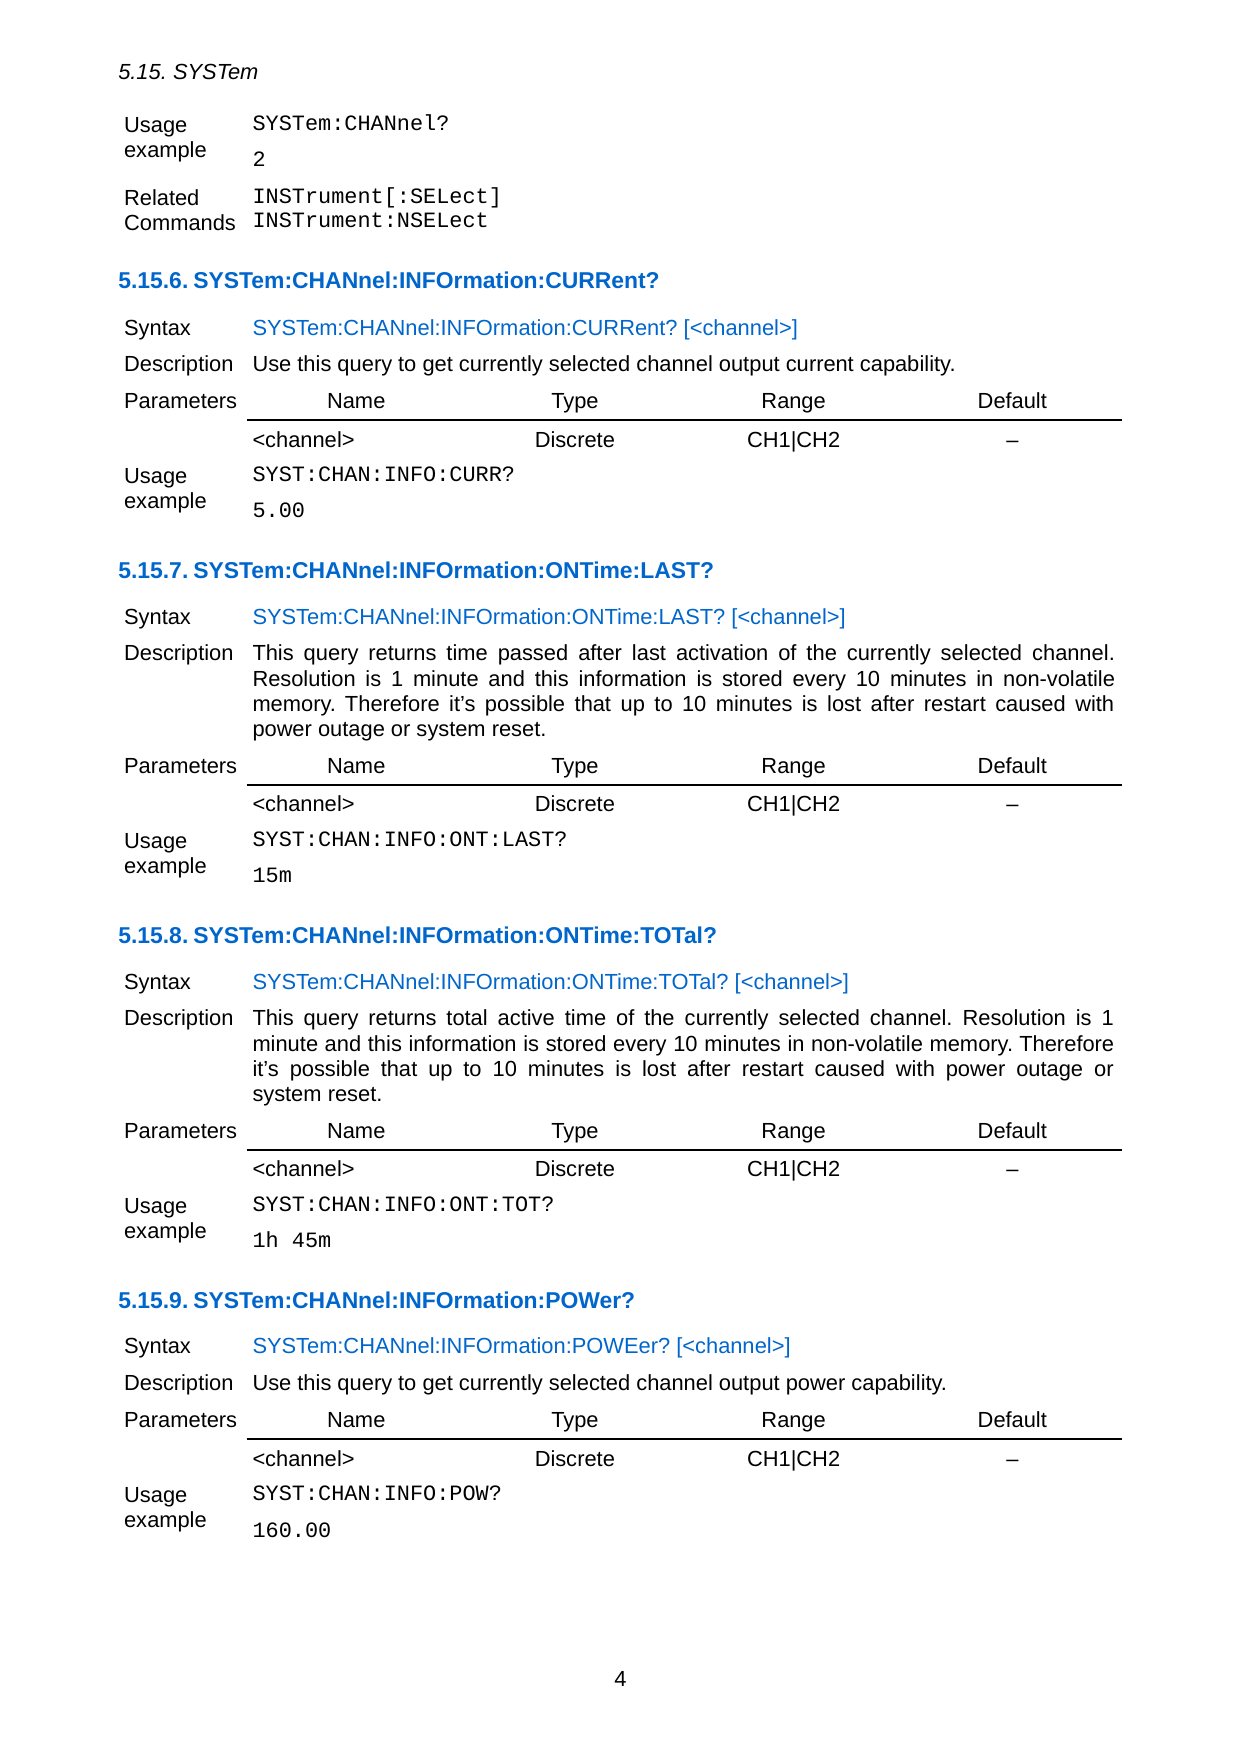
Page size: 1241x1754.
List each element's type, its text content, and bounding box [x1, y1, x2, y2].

table_cell Range [684, 1401, 903, 1438]
table_header SYSTem:CHANnel:INFOrmation:ONTime:LAST? [<channel>] [247, 598, 1122, 634]
table_cell – [903, 1440, 1122, 1476]
subtitle SYSTem:CHANnel:INFOrmation:POWer? [118, 1287, 1122, 1313]
table_cell Discrete [465, 1440, 684, 1476]
table_cell SYST:CHAN:INFO:ONT:LAST? 15m [247, 822, 1122, 895]
table_cell Usage example [118, 822, 247, 895]
table_header Syntax [118, 309, 247, 345]
table_cell Discrete [465, 421, 684, 457]
table_cell Type [465, 747, 684, 783]
table_header Syntax [118, 1328, 247, 1364]
table_cell Use this query to get currently selected channel output current capability. [247, 345, 1122, 382]
table_cell SYST:CHAN:INFO:POW? 160.00 [247, 1476, 1122, 1549]
table_cell This query returns total active time of the currently selected channel. Resolution is 1 minute and this information is stored every 10 minutes in non-volatile memory. Therefore it’s possible that up to 10 minutes is lost after restart caused with power outage or system reset. [247, 1000, 1122, 1112]
table_cell Name [247, 382, 465, 419]
table_cell This query returns time passed after last activation of the currently selected channel. Resolution is 1 minute and this information is stored every 10 minutes in non-volatile memory. Therefore it’s possible that up to 10 minutes is lost after restart caused with power outage or system reset. [247, 635, 1122, 747]
table_cell Usage example [118, 1476, 247, 1549]
table_header SYSTem:CHANnel:INFOrmation:POWEer? [<channel>] [247, 1328, 1122, 1364]
subtitle SYSTem:CHANnel:INFOrmation:CURRent? [118, 267, 1122, 294]
table_cell Default [903, 1112, 1122, 1148]
table_header Syntax [118, 598, 247, 634]
table_cell Name [247, 1112, 465, 1148]
table_cell SYST:CHAN:INFO:CURR? 5.00 [247, 458, 1122, 530]
table_cell Range [684, 747, 903, 783]
table_cell CH1|CH2 [684, 421, 903, 457]
table_cell Usage example [118, 1187, 247, 1260]
table_cell – [903, 786, 1122, 822]
table_cell INSTrument[:SELect] INSTrument:NSELect [247, 179, 1122, 241]
subtitle SYSTem:CHANnel:INFOrmation:ONTime:LAST? [118, 557, 1122, 583]
table_cell Parameters [118, 747, 247, 822]
table_cell Usage example [118, 106, 247, 179]
table_cell Type [465, 1112, 684, 1148]
table_header Syntax [118, 963, 247, 999]
table_cell Discrete [465, 786, 684, 822]
table_cell Usage example [118, 458, 247, 530]
table_cell Name [247, 1401, 465, 1438]
table_cell Range [684, 382, 903, 419]
table_header SYSTem:CHANnel:INFOrmation:ONTime:TOTal? [<channel>] [247, 963, 1122, 999]
table_cell Default [903, 382, 1122, 419]
table_cell Name [247, 747, 465, 783]
table_cell Parameters [118, 1112, 247, 1187]
table_header SYSTem:CHANnel:INFOrmation:CURRent? [<channel>] [247, 309, 1122, 345]
table_cell Type [465, 1401, 684, 1438]
table_cell Description [118, 345, 247, 382]
table_cell SYSTem:CHANnel? 2 [247, 106, 1122, 179]
table_cell CH1|CH2 [684, 1440, 903, 1476]
table_cell Related Commands [118, 179, 247, 241]
table_cell Use this query to get currently selected channel output power capability. [247, 1364, 1122, 1401]
table_cell CH1|CH2 [684, 786, 903, 822]
table_cell Type [465, 382, 684, 419]
table_cell Description [118, 1364, 247, 1401]
table_cell Description [118, 1000, 247, 1112]
table_cell Default [903, 747, 1122, 783]
table_cell – [903, 1151, 1122, 1187]
table_cell Range [684, 1112, 903, 1148]
table_cell Description [118, 635, 247, 747]
table_cell <channel> [247, 421, 465, 457]
table_cell Default [903, 1401, 1122, 1438]
table_cell Discrete [465, 1151, 684, 1187]
table_cell SYST:CHAN:INFO:ONT:TOT? 1h 45m [247, 1187, 1122, 1260]
table_cell <channel> [247, 786, 465, 822]
table_cell <channel> [247, 1151, 465, 1187]
subtitle SYSTem:CHANnel:INFOrmation:ONTime:TOTal? [118, 922, 1122, 948]
table_cell <channel> [247, 1440, 465, 1476]
table_cell – [903, 421, 1122, 457]
table_cell Parameters [118, 382, 247, 457]
table_cell CH1|CH2 [684, 1151, 903, 1187]
table_cell Parameters [118, 1401, 247, 1476]
